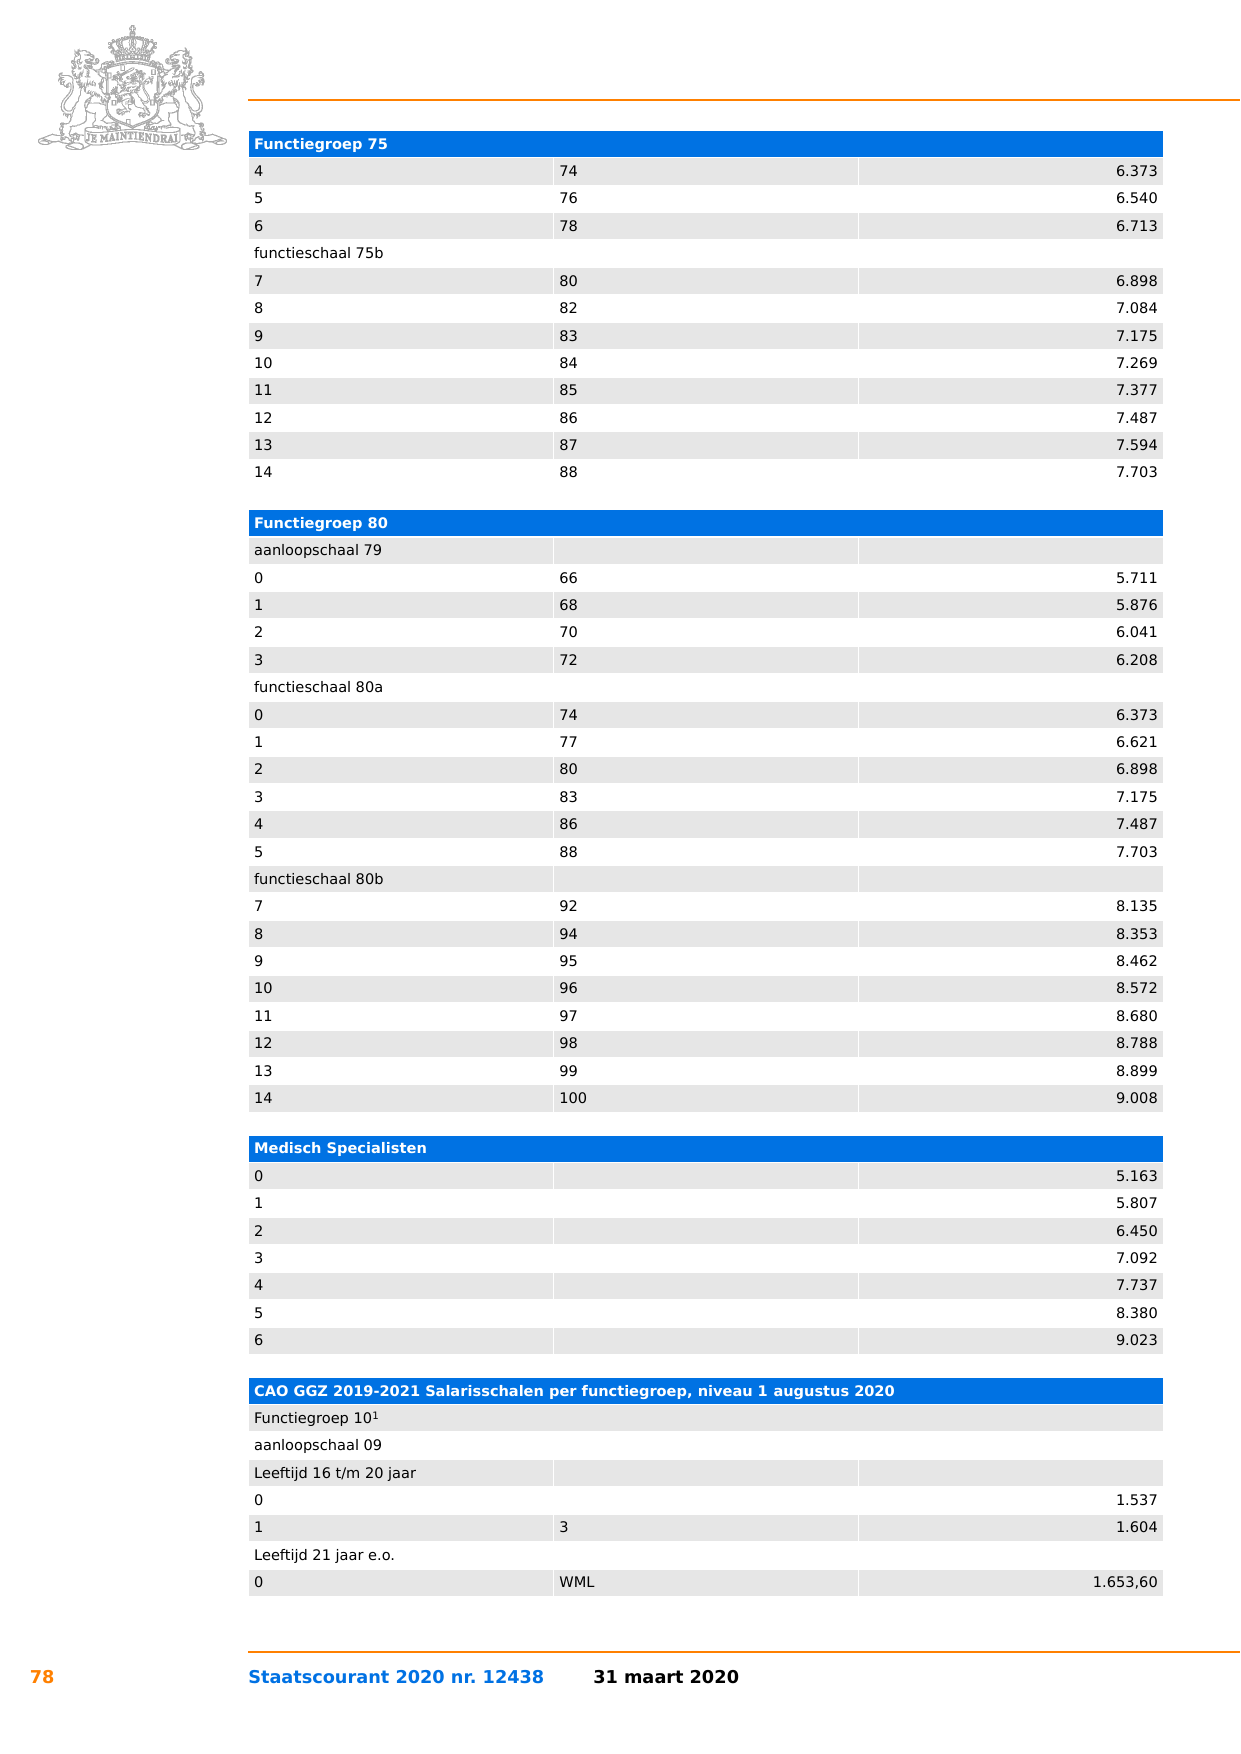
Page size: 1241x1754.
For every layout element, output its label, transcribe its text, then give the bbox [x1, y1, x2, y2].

table_cell 6.208 [859, 647, 1163, 673]
table_cell 9 [249, 323, 553, 349]
table_cell 7.084 [859, 295, 1163, 322]
table_cell [554, 1218, 858, 1244]
table_cell 83 [554, 323, 858, 349]
table_cell 94 [554, 921, 858, 947]
table_cell [859, 1433, 1163, 1459]
table_cell 92 [554, 894, 858, 920]
table_cell 5.711 [859, 565, 1163, 591]
table_cell 8.353 [859, 921, 1163, 947]
table_cell 0 [249, 1487, 553, 1514]
table_cell 6 [249, 213, 553, 239]
table_cell Functiegroep 101 [249, 1405, 1163, 1431]
table_cell 2 [249, 757, 553, 783]
table_cell 83 [554, 784, 858, 810]
table_cell 96 [554, 976, 858, 1002]
table_cell 100 [554, 1085, 858, 1112]
table_cell 1.537 [859, 1487, 1163, 1514]
table_cell 9.023 [859, 1328, 1163, 1354]
table_cell 88 [554, 460, 858, 486]
table_cell 11 [249, 1003, 553, 1029]
table_cell 74 [554, 702, 858, 728]
table_cell 6.373 [859, 158, 1163, 185]
table_cell 5 [249, 839, 553, 865]
table_cell 86 [554, 405, 858, 431]
table_cell [554, 1300, 858, 1326]
table_cell 11 [249, 378, 553, 404]
table_cell 1.604 [859, 1515, 1163, 1541]
table_cell [859, 1542, 1163, 1568]
table_cell 4 [249, 811, 553, 838]
table_cell 7.269 [859, 350, 1163, 376]
table_cell 80 [554, 268, 858, 294]
table_header Functiegroep 75 [249, 131, 1163, 157]
table_cell [859, 538, 1163, 564]
table_cell 77 [554, 729, 858, 756]
table_cell 8.135 [859, 894, 1163, 920]
table_cell 99 [554, 1058, 858, 1084]
table_cell 7.703 [859, 460, 1163, 486]
table_cell 3 [249, 784, 553, 810]
table_cell 68 [554, 592, 858, 618]
table_cell 0 [249, 702, 553, 728]
table_cell 6.713 [859, 213, 1163, 239]
table_cell 6.621 [859, 729, 1163, 756]
table_cell 8 [249, 921, 553, 947]
table_cell 6.041 [859, 620, 1163, 646]
table_cell [554, 1460, 858, 1486]
table_cell 7.487 [859, 811, 1163, 838]
table_cell 6.450 [859, 1218, 1163, 1244]
table_cell 8.572 [859, 976, 1163, 1002]
table_cell 7.487 [859, 405, 1163, 431]
table_cell 7 [249, 894, 553, 920]
table_cell 1 [249, 1515, 553, 1541]
table_cell 88 [554, 839, 858, 865]
table_cell 0 [249, 565, 553, 591]
table_cell 1 [249, 729, 553, 756]
table_header CAO GGZ 2019-2021 Salarisschalen per functiegroep, niveau 1 augustus 2020 [249, 1378, 1163, 1404]
table_cell [554, 241, 858, 267]
table_cell 6 [249, 1328, 553, 1354]
table_cell 3 [554, 1515, 858, 1541]
table_cell 7 [249, 268, 553, 294]
table_cell [859, 241, 1163, 267]
table_header Medisch Specialisten [249, 1136, 1163, 1162]
table_cell 3 [249, 1245, 553, 1272]
table_cell 5.163 [859, 1163, 1163, 1189]
table_cell [554, 1487, 858, 1514]
table_cell 9 [249, 948, 553, 975]
table_cell 76 [554, 186, 858, 212]
table_cell 1.653,60 [859, 1570, 1163, 1596]
table_cell [859, 674, 1163, 701]
table_cell 10 [249, 976, 553, 1002]
table_cell 66 [554, 565, 858, 591]
table_cell 82 [554, 295, 858, 322]
table_cell [554, 1273, 858, 1299]
table_cell 0 [249, 1570, 553, 1596]
table_cell 2 [249, 620, 553, 646]
table_cell [554, 1163, 858, 1189]
table_cell 6.373 [859, 702, 1163, 728]
table_cell 78 [554, 213, 858, 239]
table_cell 7.092 [859, 1245, 1163, 1272]
table_cell [554, 1328, 858, 1354]
table_cell 86 [554, 811, 858, 838]
table_cell [859, 866, 1163, 892]
table_cell [554, 674, 858, 701]
table_cell 13 [249, 1058, 553, 1084]
table_cell 6.898 [859, 757, 1163, 783]
table_cell 14 [249, 1085, 553, 1112]
table_cell 8 [249, 295, 553, 322]
table_cell 7.594 [859, 432, 1163, 459]
table_cell aanloopschaal 09 [249, 1433, 553, 1459]
table_cell [859, 1460, 1163, 1486]
table_cell WML [554, 1570, 858, 1596]
table_cell 5 [249, 1300, 553, 1326]
table_cell 1 [249, 1190, 553, 1217]
table_cell 3 [249, 647, 553, 673]
table_cell 8.380 [859, 1300, 1163, 1326]
table_cell 6.540 [859, 186, 1163, 212]
table_cell 2 [249, 1218, 553, 1244]
table_cell 7.175 [859, 323, 1163, 349]
table_cell [554, 1542, 858, 1568]
table_cell [554, 1190, 858, 1217]
table_cell functieschaal 80b [249, 866, 553, 892]
table_cell 7.703 [859, 839, 1163, 865]
table_cell 84 [554, 350, 858, 376]
picture [38, 25, 227, 150]
table_cell 8.899 [859, 1058, 1163, 1084]
table_cell 5 [249, 186, 553, 212]
table_cell 14 [249, 460, 553, 486]
table_cell functieschaal 80a [249, 674, 553, 701]
table_cell 5.876 [859, 592, 1163, 618]
table_cell 97 [554, 1003, 858, 1029]
table_cell Leeftijd 16 t/m 20 jaar [249, 1460, 553, 1486]
table_cell 13 [249, 432, 553, 459]
table_cell 74 [554, 158, 858, 185]
table_cell 95 [554, 948, 858, 975]
table_header Functiegroep 80 [249, 510, 1163, 536]
table_cell 7.175 [859, 784, 1163, 810]
table_cell [554, 866, 858, 892]
table_cell 4 [249, 158, 553, 185]
table_cell functieschaal 75b [249, 241, 553, 267]
table_cell 80 [554, 757, 858, 783]
table_cell 10 [249, 350, 553, 376]
table_cell 6.898 [859, 268, 1163, 294]
table_cell 12 [249, 405, 553, 431]
table_cell 9.008 [859, 1085, 1163, 1112]
table_cell 8.462 [859, 948, 1163, 975]
table_cell 7.737 [859, 1273, 1163, 1299]
table_cell [554, 538, 858, 564]
table_cell Leeftijd 21 jaar e.o. [249, 1542, 553, 1568]
table_cell 72 [554, 647, 858, 673]
table_cell 4 [249, 1273, 553, 1299]
table_cell 8.680 [859, 1003, 1163, 1029]
table_cell 12 [249, 1031, 553, 1057]
table_cell 87 [554, 432, 858, 459]
table_cell aanloopschaal 79 [249, 538, 553, 564]
table_cell 8.788 [859, 1031, 1163, 1057]
table_cell 85 [554, 378, 858, 404]
table_cell [554, 1245, 858, 1272]
table_cell 7.377 [859, 378, 1163, 404]
table_cell [554, 1433, 858, 1459]
table_cell 1 [249, 592, 553, 618]
table_cell 70 [554, 620, 858, 646]
table_cell 0 [249, 1163, 553, 1189]
table_cell 5.807 [859, 1190, 1163, 1217]
table_cell 98 [554, 1031, 858, 1057]
